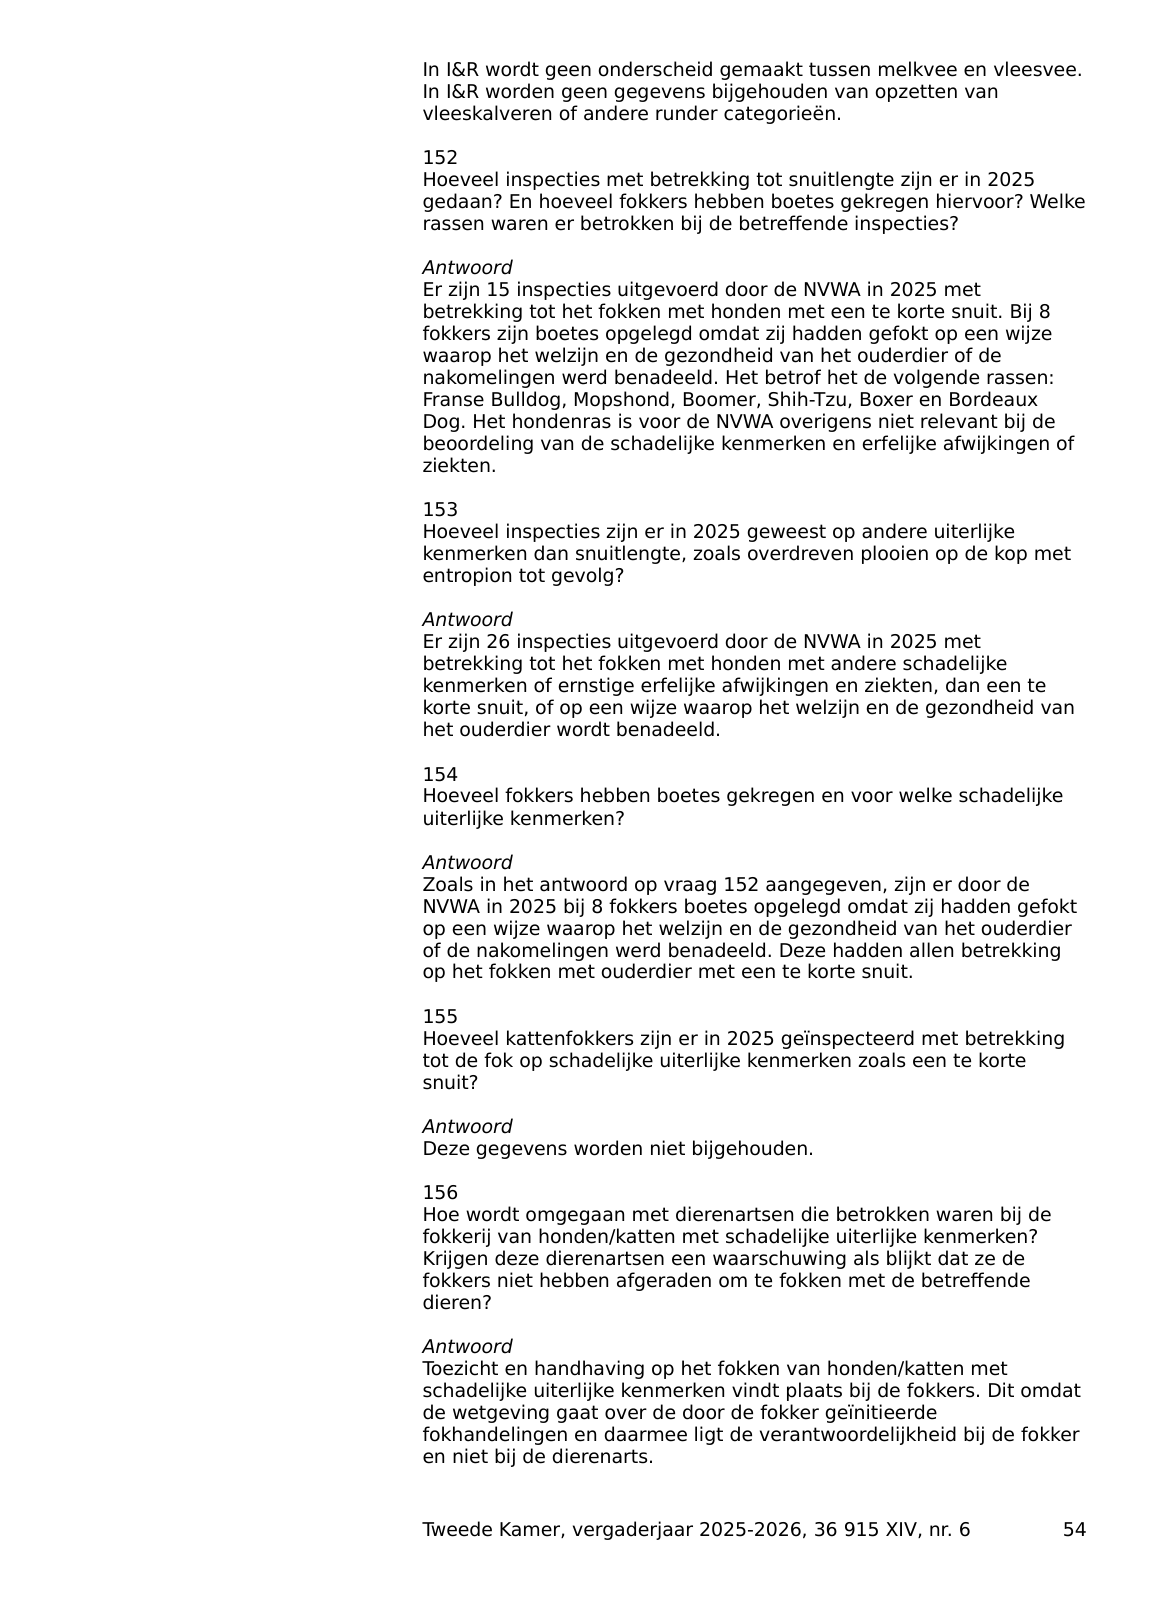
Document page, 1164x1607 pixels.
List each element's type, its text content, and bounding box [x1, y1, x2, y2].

text Antwoord [422, 852, 1087, 873]
text Er zijn 15 inspecties uitgevoerd door de NVWA in 2025 met betrekking tot het fokken met honden met een te korte snuit. Bij 8 fokkers zijn boetes opgelegd omdat zij hadden gefokt op een wijze waarop het welzijn en de gezondheid van het ouderdier of de nakomelingen werd benadeeld. Het betrof het de volgende rassen: Franse Bulldog, Mopshond, Boomer, Shih-Tzu, Boxer en Bordeaux Dog. Het hondenras is voor de NVWA overigens niet relevant bij de beoordeling van de schadelijke kenmerken en erfelijke afwijkingen of ziekten. [422, 279, 1087, 477]
text 155 [422, 1006, 1087, 1028]
text Deze gegevens worden niet bijgehouden. [422, 1138, 1087, 1160]
text Antwoord [422, 1116, 1087, 1138]
text Antwoord [422, 1336, 1087, 1358]
text 153 [422, 499, 1087, 521]
text Hoe wordt omgegaan met dierenartsen die betrokken waren bij de fokkerij van honden/katten met schadelijke uiterlijke kenmerken? Krijgen deze dierenartsen een waarschuwing als blijkt dat ze de fokkers niet hebben afgeraden om te fokken met de betreffende dieren? [422, 1204, 1087, 1314]
text Toezicht en handhaving op het fokken van honden/katten met schadelijke uiterlijke kenmerken vindt plaats bij de fokkers. Dit omdat de wetgeving gaat over de door de fokker geïnitieerde fokhandelingen en daarmee ligt de verantwoordelijkheid bij de fokker en niet bij de dierenarts. [422, 1358, 1087, 1468]
text In I&R wordt geen onderscheid gemaakt tussen melkvee en vleesvee. In I&R worden geen gegevens bijgehouden van opzetten van vleeskalveren of andere runder categorieën. [422, 59, 1087, 125]
text 156 [422, 1182, 1087, 1204]
text 154 [422, 763, 1087, 785]
text Hoeveel inspecties met betrekking tot snuitlengte zijn er in 2025 gedaan? En hoeveel fokkers hebben boetes gekregen hiervoor? Welke rassen waren er betrokken bij de betreffende inspecties? [422, 169, 1087, 235]
text Hoeveel fokkers hebben boetes gekregen en voor welke schadelijke uiterlijke kenmerken? [422, 785, 1087, 829]
text Hoeveel inspecties zijn er in 2025 geweest op andere uiterlijke kenmerken dan snuitlengte, zoals overdreven plooien op de kop met entropion tot gevolg? [422, 521, 1087, 587]
text 152 [422, 147, 1087, 169]
text Antwoord [422, 609, 1087, 631]
text Er zijn 26 inspecties uitgevoerd door de NVWA in 2025 met betrekking tot het fokken met honden met andere schadelijke kenmerken of ernstige erfelijke afwijkingen en ziekten, dan een te korte snuit, of op een wijze waarop het welzijn en de gezondheid van het ouderdier wordt benadeeld. [422, 631, 1087, 741]
text Hoeveel kattenfokkers zijn er in 2025 geïnspecteerd met betrekking tot de fok op schadelijke uiterlijke kenmerken zoals een te korte snuit? [422, 1028, 1087, 1093]
text Antwoord [422, 257, 1087, 279]
text Zoals in het antwoord op vraag 152 aangegeven, zijn er door de NVWA in 2025 bij 8 fokkers boetes opgelegd omdat zij hadden gefokt op een wijze waarop het welzijn en de gezondheid van het ouderdier of de nakomelingen werd benadeeld. Deze hadden allen betrekking op het fokken met ouderdier met een te korte snuit. [422, 873, 1087, 983]
